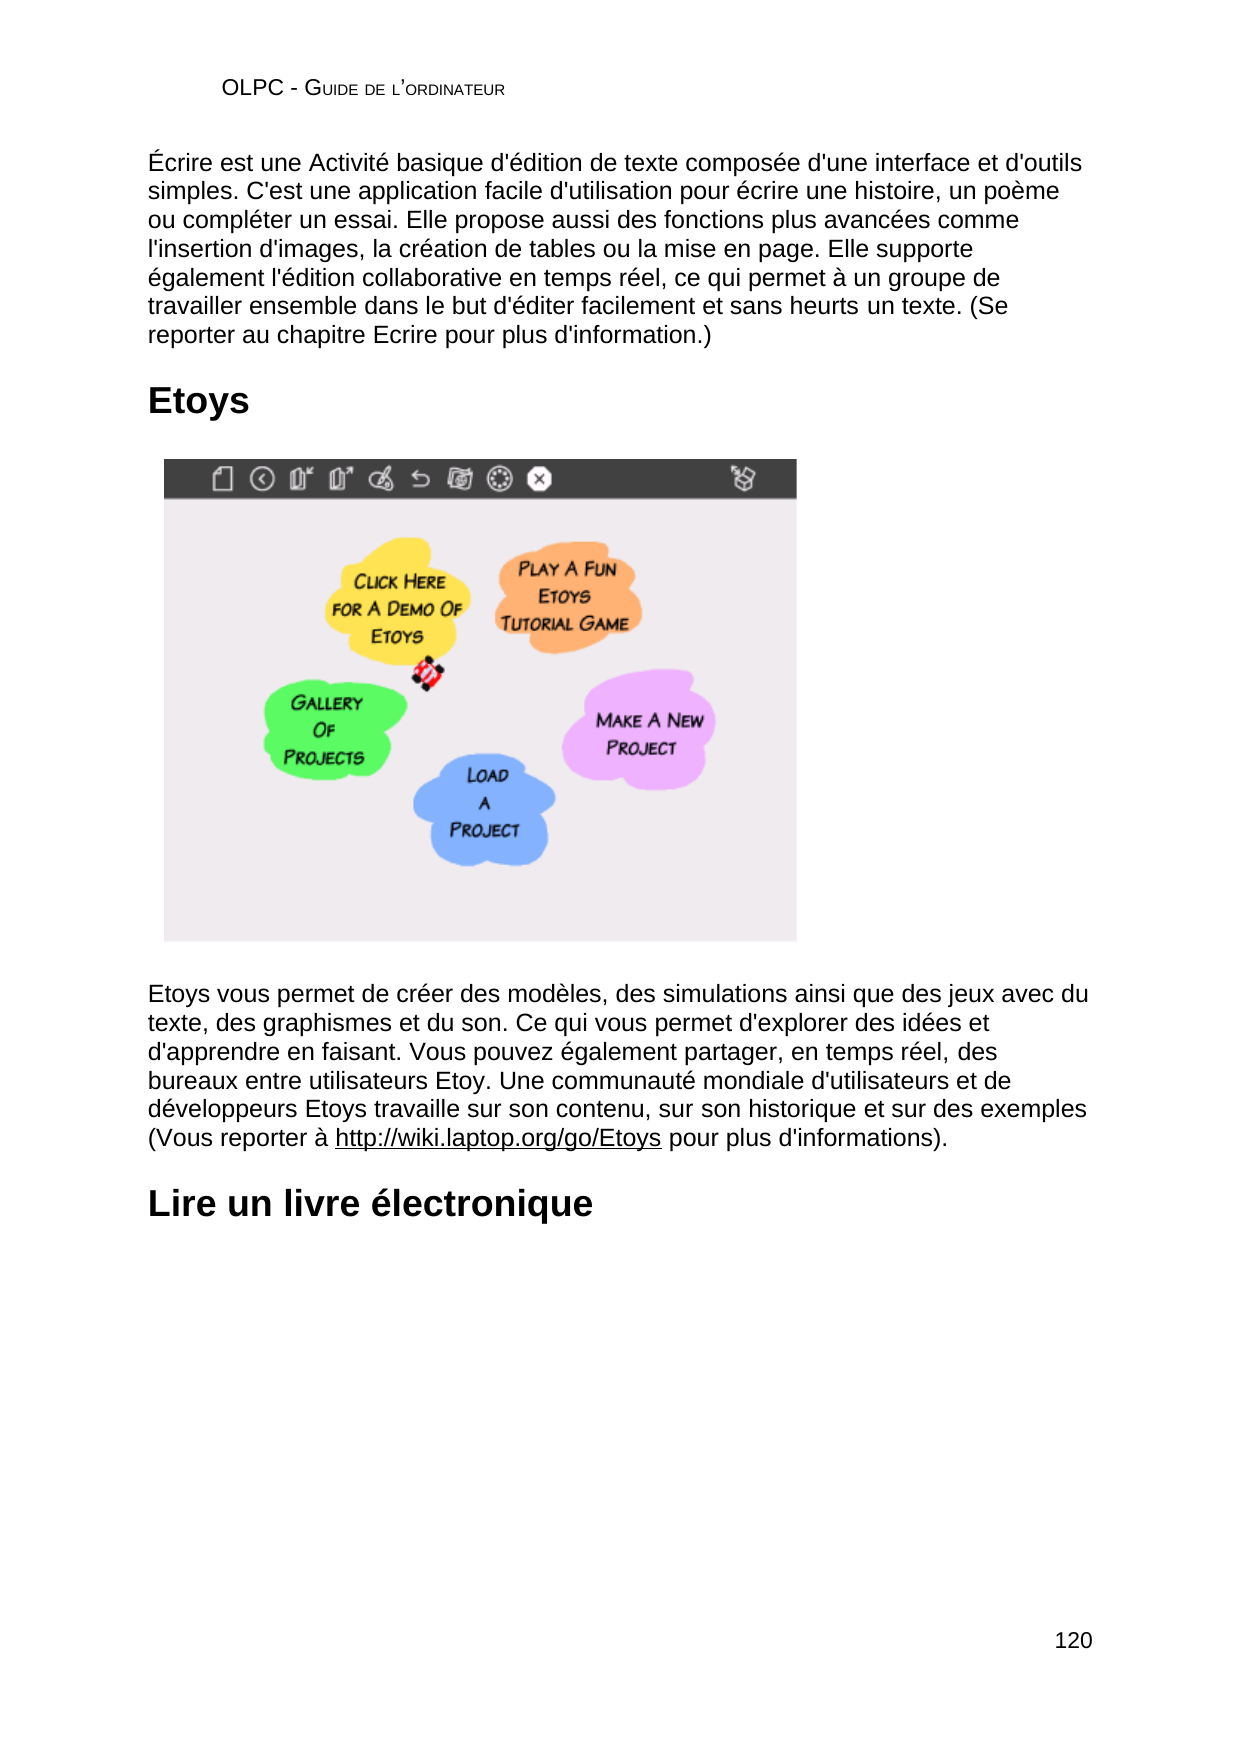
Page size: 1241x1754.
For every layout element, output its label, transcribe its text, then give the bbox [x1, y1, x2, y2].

text Écrire est une Activité basique d'édition de texte composée d'une interface et d'outils simples. C'est une application facile d'utilisation pour écrire une histoire, un poème ou compléter un essai. Elle propose aussi des fonctions plus avancées comme l'insertion d'images, la création de tables ou la mise en page. Elle supporte également l'édition collaborative en temps réel, ce qui permet à un groupe de travailler ensemble dans le but d'éditer facilement et sans heurts un texte. (Se reporter au chapitre Ecrire pour plus d'information.) [148, 148, 1092, 349]
text Lire un livre électronique [148, 1181, 1092, 1224]
text Etoys [148, 378, 1092, 421]
picture [164, 459, 797, 942]
text Etoys vous permet de créer des modèles, des simulations ainsi que des jeux avec du texte, des graphismes et du son. Ce qui vous permet d'explorer des idées et d'apprendre en faisant. Vous pouvez également partager, en temps réel, des bureaux entre utilisateurs Etoy. Une communauté mondiale d'utilisateurs et de développeurs Etoys travaille sur son contenu, sur son historique et sur des exemples (Vous reporter à http://wiki.laptop.org/go/Etoys pour plus d'informations). [148, 979, 1092, 1152]
